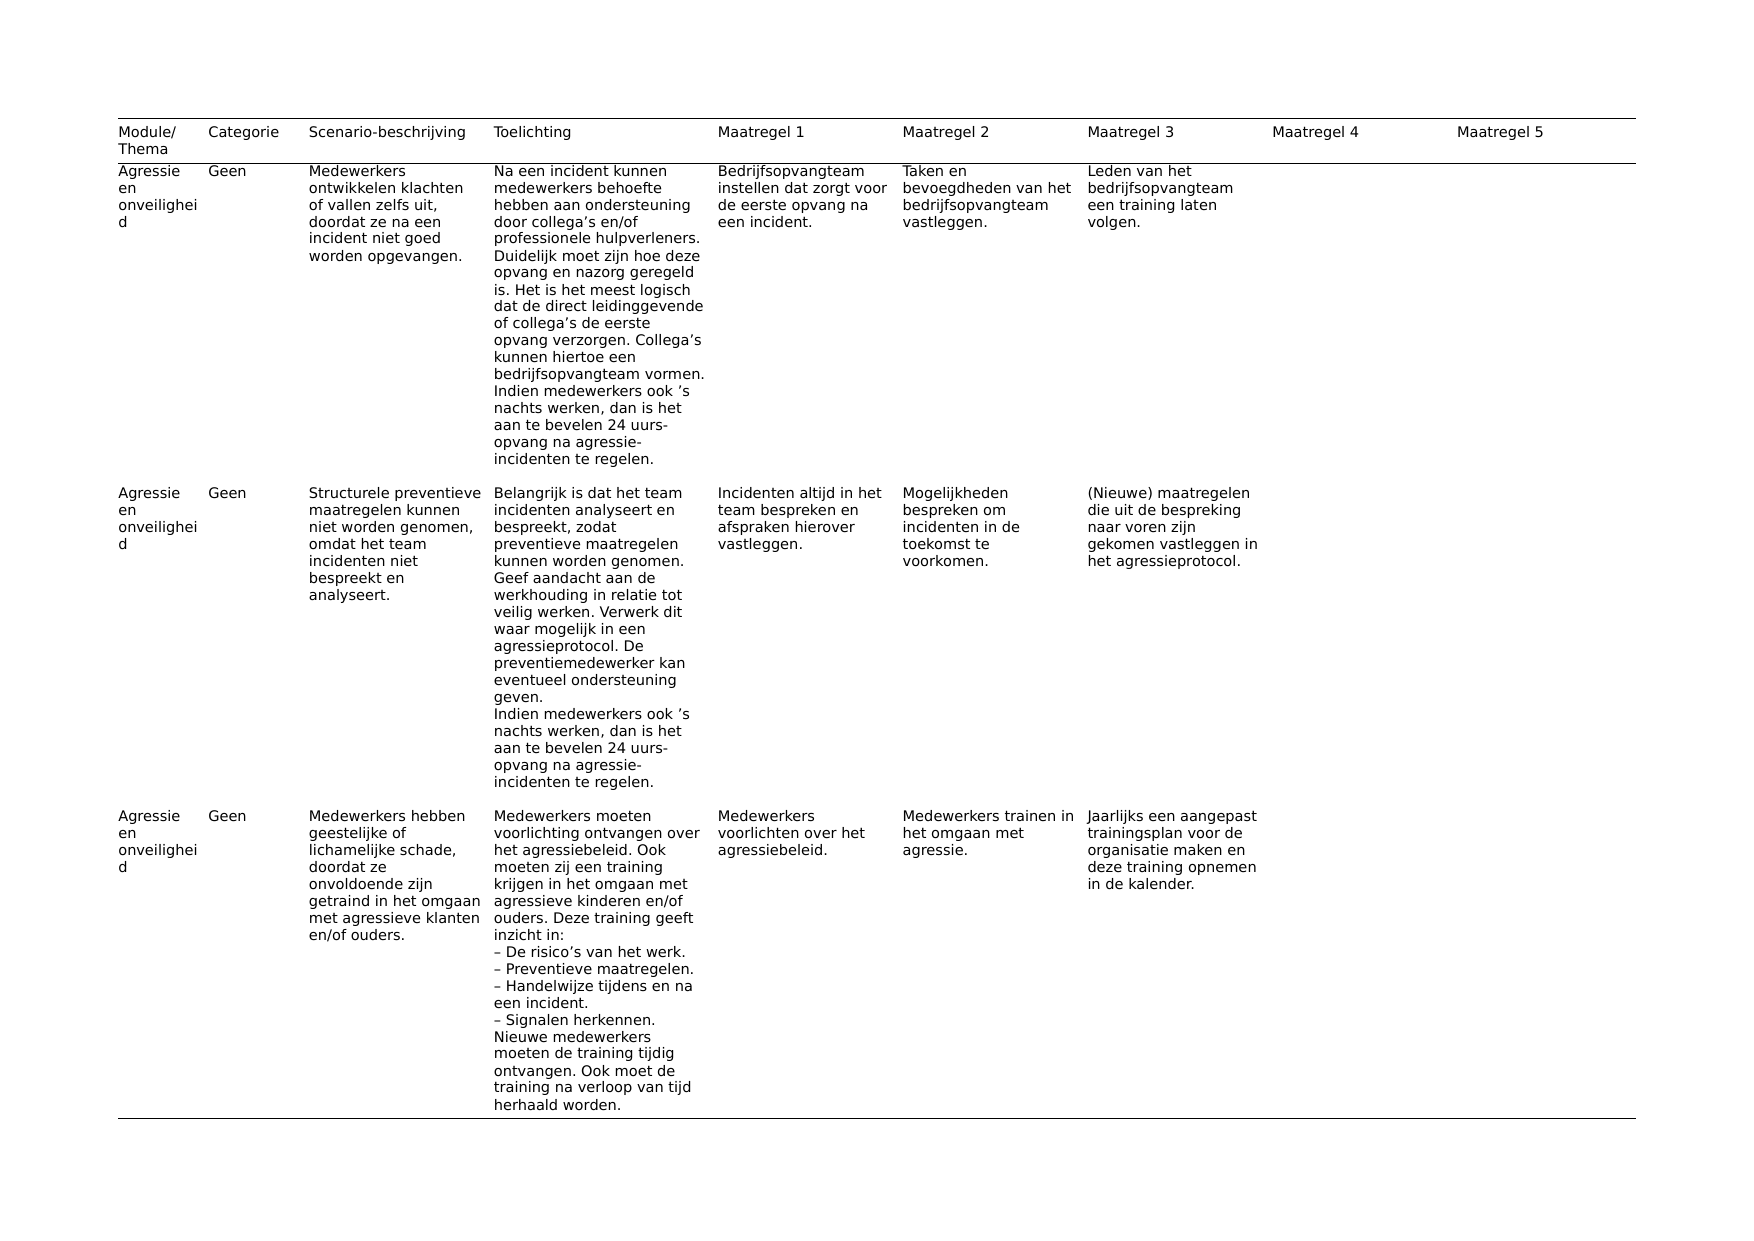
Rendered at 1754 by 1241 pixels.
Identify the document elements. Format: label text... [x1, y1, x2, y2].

table_cell [488, 468, 712, 485]
table_cell Medewerkers moeten voorlichting ontvangen over het agressiebeleid. Ook moeten zij een training krijgen in het omgaan met agressieve kinderen en/of ouders. Deze training geeft inzicht in: – De risico’s van het werk. – Preventieve maatregelen. – Handelwijze tijdens en na een incident. – Signalen herkennen. Nieuwe medewerkers moeten de training tijdig ontvangen. Ook moet de training na verloop van tijd herhaald worden. [488, 808, 712, 1118]
table_cell Geen [202, 164, 303, 468]
table_cell Medewerkers trainen in het omgaan met agressie. [896, 808, 1081, 1118]
table_header Module/Thema [118, 119, 202, 162]
table_cell [303, 468, 488, 485]
table_cell [1081, 791, 1266, 808]
table_header Scenario-beschrijving [303, 119, 488, 162]
table_cell [488, 791, 712, 808]
table_cell [1451, 164, 1636, 468]
table_header Categorie [202, 119, 303, 162]
table_cell Mogelijkheden bespreken om incidenten in de toekomst te voorkomen. [896, 485, 1081, 791]
table_cell [896, 468, 1081, 485]
table_cell Bedrijfsopvangteam instellen dat zorgt voor de eerste opvang na een incident. [712, 164, 896, 468]
table_cell [1081, 468, 1266, 485]
table_cell [303, 791, 488, 808]
table_cell [1451, 791, 1636, 808]
table_cell Agressie en onveiligheid [118, 164, 202, 468]
table_cell [1266, 808, 1451, 1118]
table_cell Medewerkers voorlichten over het agressiebeleid. [712, 808, 896, 1118]
table_cell Geen [202, 808, 303, 1118]
table_cell (Nieuwe) maatregelen die uit de bespreking naar voren zijn gekomen vastleggen in het agressieprotocol. [1081, 485, 1266, 791]
table_cell [202, 468, 303, 485]
table_cell [202, 791, 303, 808]
table_header Maatregel 5 [1451, 119, 1636, 162]
table_cell [1451, 808, 1636, 1118]
table_cell [896, 791, 1081, 808]
table_cell Leden van het bedrijfsopvangteam een training laten volgen. [1081, 164, 1266, 468]
table_cell Medewerkers hebben geestelijke of lichamelijke schade, doordat ze onvoldoende zijn getraind in het omgaan met agressieve klanten en/of ouders. [303, 808, 488, 1118]
table_cell Geen [202, 485, 303, 791]
table_cell Incidenten altijd in het team bespreken en afspraken hierover vastleggen. [712, 485, 896, 791]
table_cell [1266, 791, 1451, 808]
table_cell [1266, 468, 1451, 485]
table_cell [1266, 164, 1451, 468]
table_cell [1266, 485, 1451, 791]
table_cell Taken en bevoegdheden van het bedrijfsopvangteam vastleggen. [896, 164, 1081, 468]
table_cell [1451, 468, 1636, 485]
table_header Maatregel 3 [1081, 119, 1266, 162]
table_cell Medewerkers ontwikkelen klachten of vallen zelfs uit, doordat ze na een incident niet goed worden opgevangen. [303, 164, 488, 468]
table_cell Belangrijk is dat het team incidenten analyseert en bespreekt, zodat preventieve maatregelen kunnen worden genomen. Geef aandacht aan de werkhouding in relatie tot veilig werken. Verwerk dit waar mogelijk in een agressieprotocol. De preventiemedewerker kan eventueel ondersteuning geven. Indien medewerkers ook ’s nachts werken, dan is het aan te bevelen 24 uurs-opvang na agressie-incidenten te regelen. [488, 485, 712, 791]
table_cell Na een incident kunnen medewerkers behoefte hebben aan ondersteuning door collega’s en/of professionele hulpverleners. Duidelijk moet zijn hoe deze opvang en nazorg geregeld is. Het is het meest logisch dat de direct leidinggevende of collega’s de eerste opvang verzorgen. Collega’s kunnen hiertoe een bedrijfsopvangteam vormen. Indien medewerkers ook ’s nachts werken, dan is het aan te bevelen 24 uurs-opvang na agressie-incidenten te regelen. [488, 164, 712, 468]
table_cell Agressie en onveiligheid [118, 808, 202, 1118]
table_cell Jaarlijks een aangepast trainingsplan voor de organisatie maken en deze training opnemen in de kalender. [1081, 808, 1266, 1118]
table_header Toelichting [488, 119, 712, 162]
table_header Maatregel 1 [712, 119, 896, 162]
table_header Maatregel 4 [1266, 119, 1451, 162]
table_cell Agressie en onveiligheid [118, 485, 202, 791]
table_cell [712, 791, 896, 808]
table_cell [712, 468, 896, 485]
table_cell [118, 791, 202, 808]
table_cell [1451, 485, 1636, 791]
table_cell Structurele preventieve maatregelen kunnen niet worden genomen, omdat het team incidenten niet bespreekt en analyseert. [303, 485, 488, 791]
table_cell [118, 468, 202, 485]
table_header Maatregel 2 [896, 119, 1081, 162]
